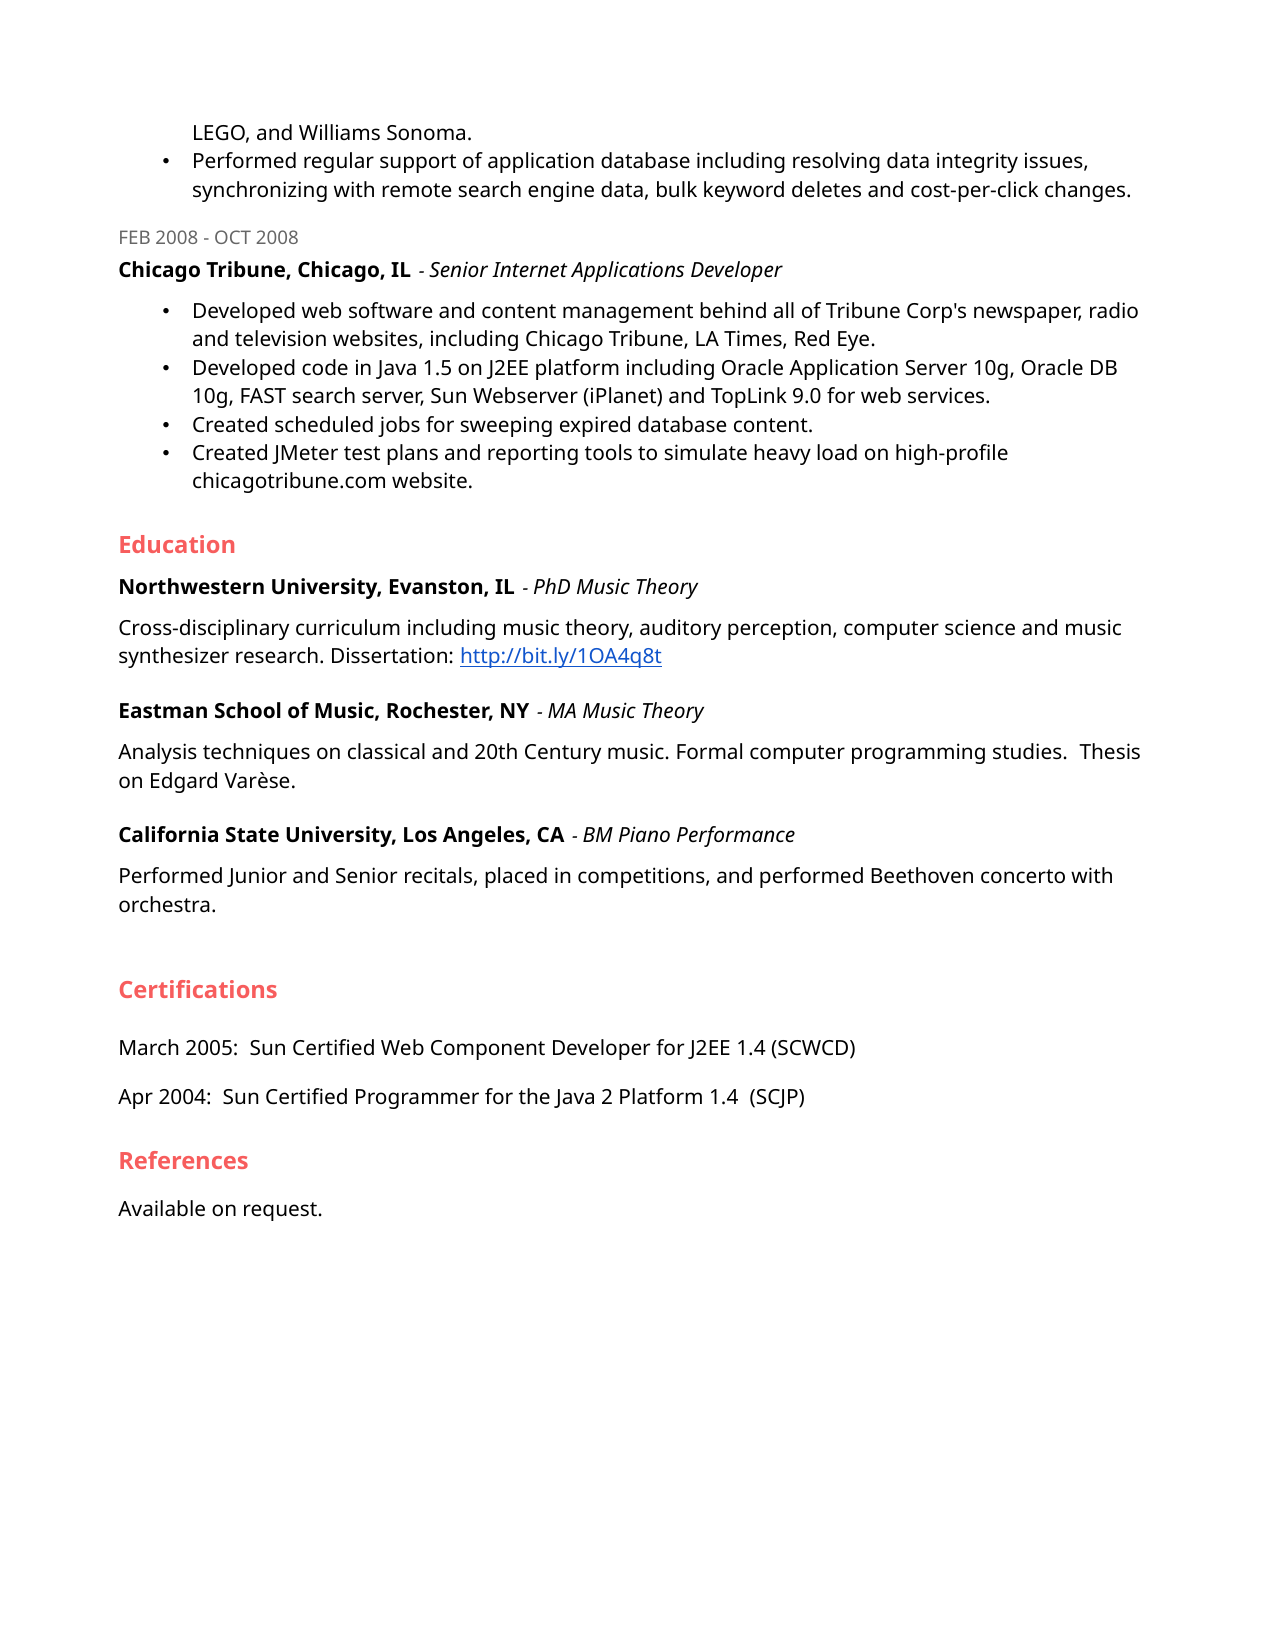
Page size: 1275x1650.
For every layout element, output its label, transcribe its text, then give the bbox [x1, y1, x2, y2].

subtitle Certifications [118, 952, 1157, 1009]
subtitle Eastman School of Music, Rochester, NY - MA Music Theory [118, 691, 1157, 725]
list Created scheduled jobs for sweeping expired database content. [162, 410, 1157, 438]
list Performed regular support of application database including resolving data integrity issues, synchronizing with remote search engine data, bulk keyword deletes and cost-per-click changes. [162, 147, 1157, 203]
list Developed code in Java 1.5 on J2EE platform including Oracle Application Server 10g, Oracle DB 10g, FAST search server, Sun Webserver (iPlanet) and TopLink 9.0 for web services. [162, 353, 1157, 410]
text Apr 2004: Sun Certified Programmer for the Java 2 Platform 1.4 (SCJP) [118, 1082, 1157, 1110]
text Performed Junior and Senior recitals, placed in competitions, and performed Beethoven concerto with orchestra. [118, 862, 1157, 918]
list LEGO, and Williams Sonoma. [162, 118, 1157, 147]
subtitle Chicago Tribune, Chicago, IL - Senior Internet Applications Developer [118, 250, 1157, 283]
text Cross-disciplinary curriculum including music theory, auditory perception, computer science and music synthesizer research. Dissertation: http://bit.ly/1OA4q8t [118, 613, 1157, 670]
subtitle Northwestern University, Evanston, IL - PhD Music Theory [118, 567, 1157, 601]
list Created JMeter test plans and reporting tools to simulate heavy load on high-profile chicagotribune.com website. [162, 438, 1157, 495]
text March 2005: Sun Certified Web Component Developer for J2EE 1.4 (SCWCD) [118, 1033, 1157, 1061]
text Analysis techniques on classical and 20th Century music. Formal computer programming studies. Thesis on Edgard Varèse. [118, 737, 1157, 794]
subtitle Education [118, 528, 1157, 561]
subtitle References [118, 1144, 1157, 1176]
subtitle California State University, Los Angeles, CA - BM Piano Performance [118, 815, 1157, 849]
list Developed web software and content management behind all of Tribune Corp's newspaper, radio and television websites, including Chicago Tribune, LA Times, Red Eye. [162, 296, 1157, 353]
subtitle FEB 2008 - OCT 2008 [118, 224, 1157, 250]
text Available on request. [118, 1194, 1157, 1223]
